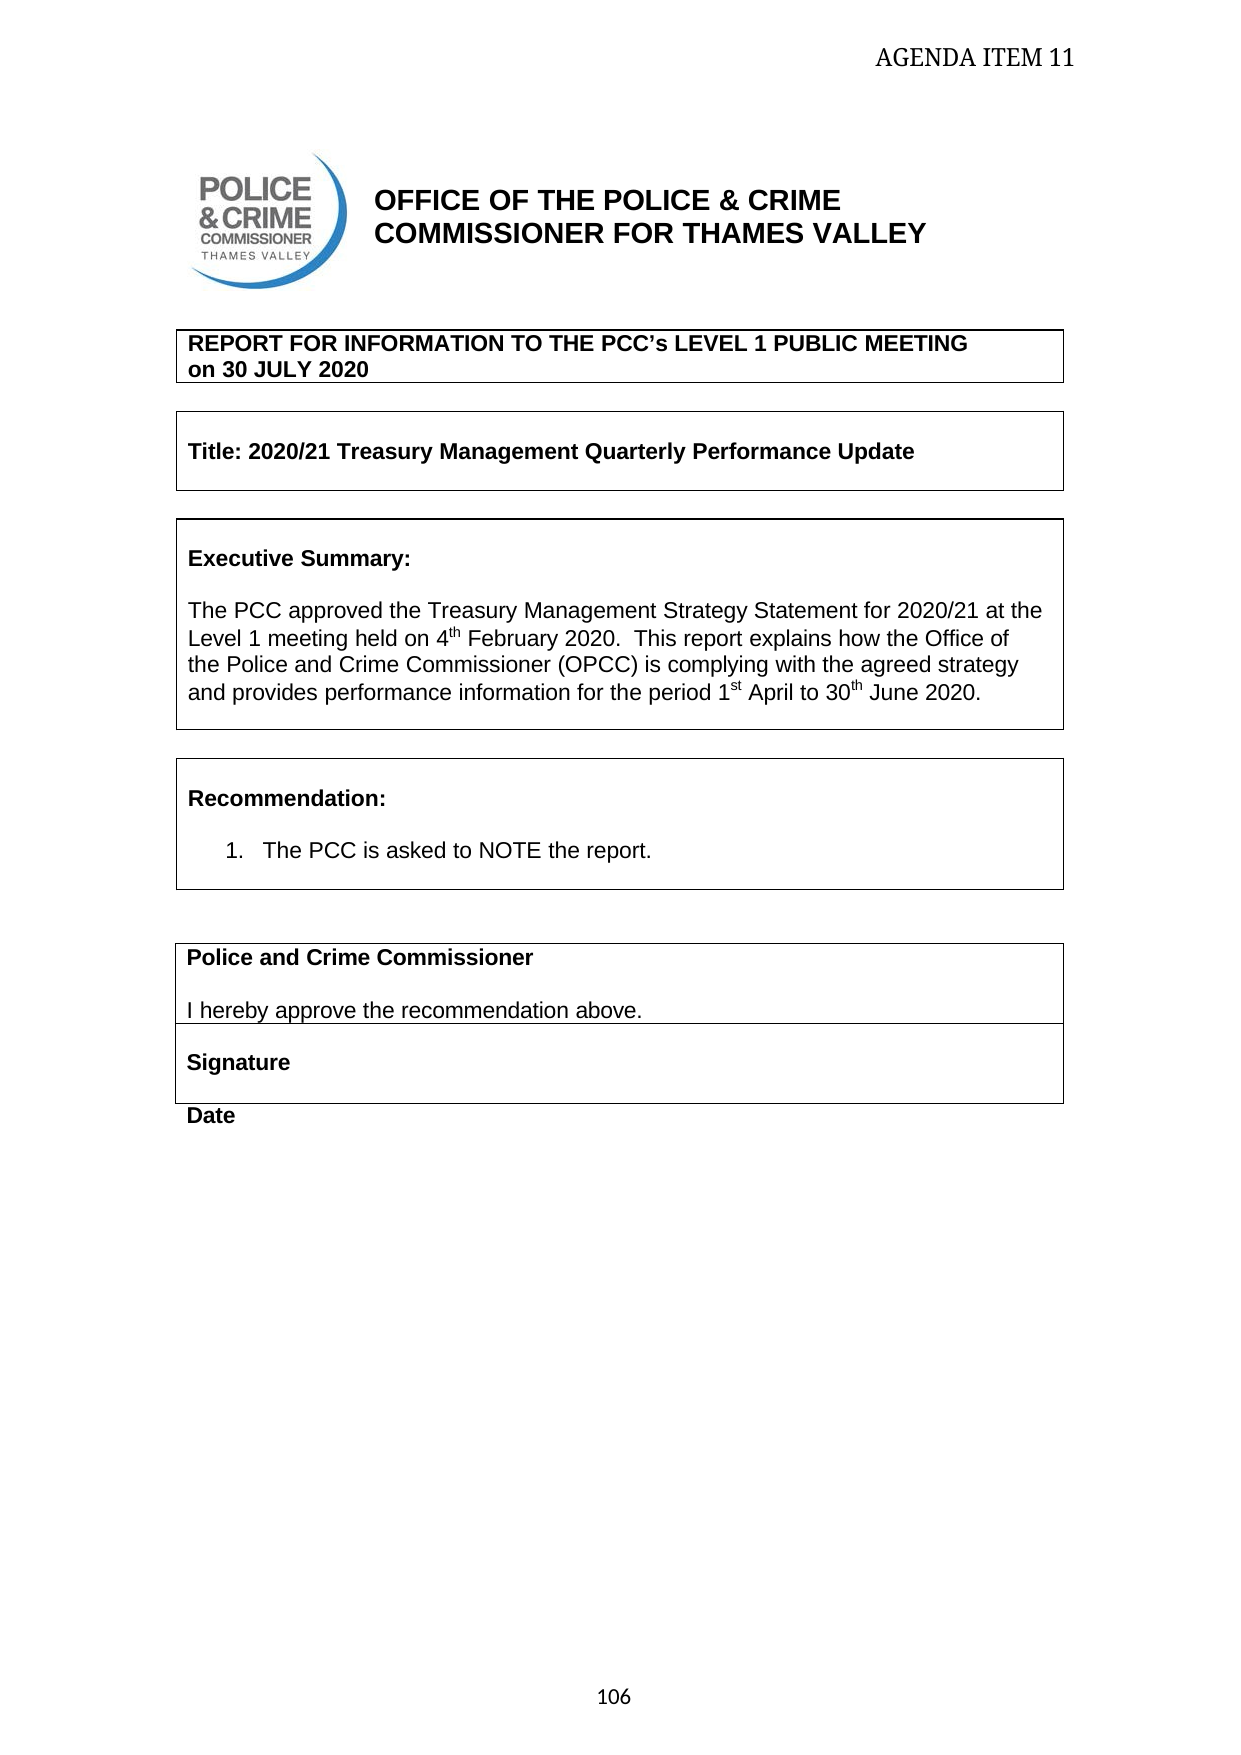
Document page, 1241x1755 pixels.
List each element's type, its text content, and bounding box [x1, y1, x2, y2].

text Recommendation: [188, 785, 1063, 811]
text REPORT FOR INFORMATION TO THE PCC’s LEVEL 1 PUBLIC MEETING on 30 JULY 2020 [188, 331, 971, 382]
text Executive Summary: [188, 545, 1063, 572]
text Title: 2020/21 Treasury Management Quarterly Performance Update [188, 438, 1063, 464]
text OFFICE OF THE POLICE & CRIME COMMISSIONER FOR THAMES VALLEY [374, 183, 930, 250]
text AGENDA ITEM 11 [162, 39, 1075, 73]
text 1. The PCC is asked to NOTE the report. [225, 837, 1063, 864]
text The PCC approved the Treasury Management Strategy Statement for 2020/21 at the Level 1 meeting held on 4th February 2020. This report explains how the Office of the Police and Crime Commissioner (OPCC) is complying with the agreed strategy and provides performance information for the period 1st April to 30th June 2020. [188, 598, 1047, 705]
